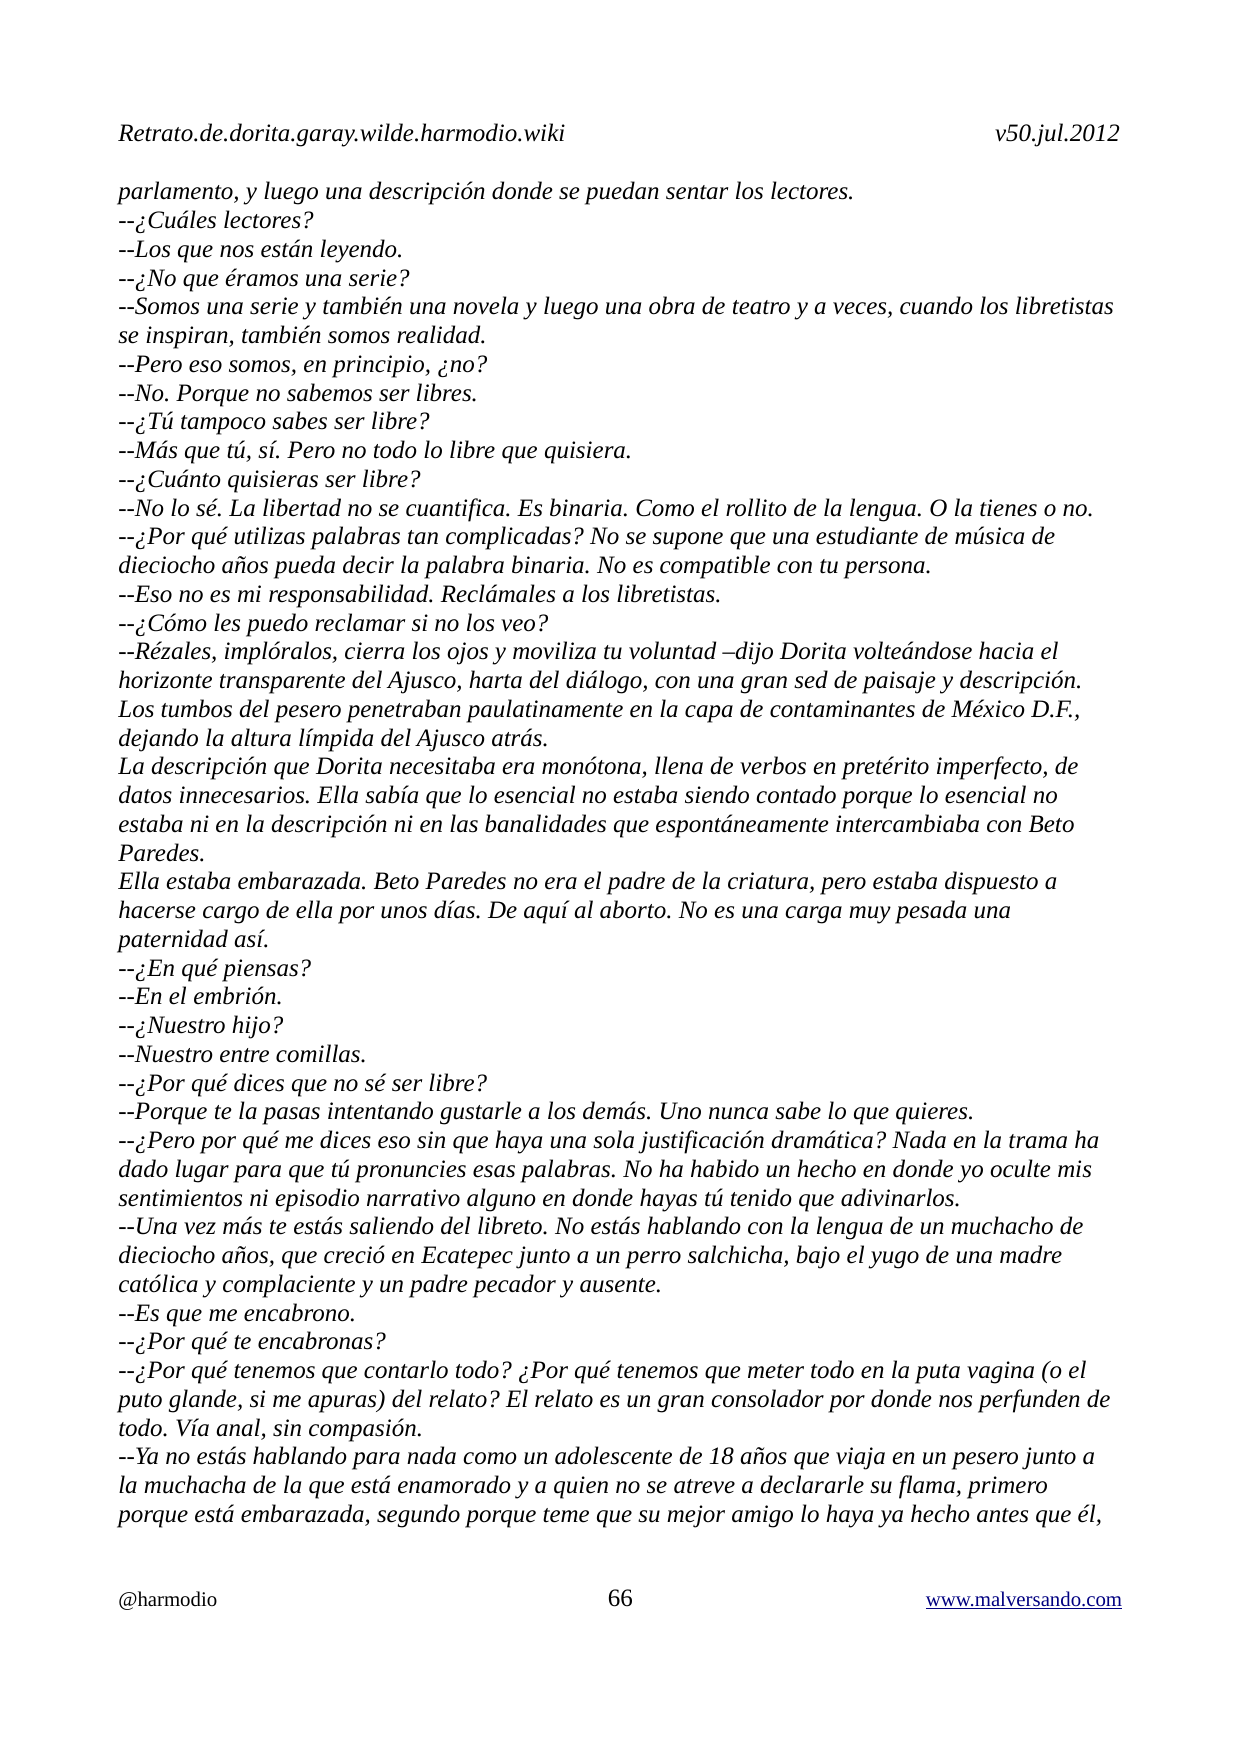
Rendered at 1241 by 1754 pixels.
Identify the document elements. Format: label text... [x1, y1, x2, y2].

text Ella estaba embarazada. Beto Paredes no era el padre de la criatura, pero estaba dispuesto a hacerse cargo de ella por unos días. De aquí al aborto. No es una carga muy pesada una paternidad así. [118, 866, 1122, 953]
text --¿Por qué te encabronas? [118, 1326, 1122, 1355]
text --Pero eso somos, en principio, ¿no? [118, 349, 1122, 378]
text --¿Cuáles lectores? [118, 205, 1122, 234]
text parlamento, y luego una descripción donde se puedan sentar los lectores. [118, 176, 1122, 205]
text --¿Por qué tenemos que contarlo todo? ¿Por qué tenemos que meter todo en la puta vagina (o el puto glande, si me apuras) del relato? El relato es un gran consolador por donde nos perfunden de todo. Vía anal, sin compasión. [118, 1355, 1122, 1441]
text --Más que tú, sí. Pero no todo lo libre que quisiera. [118, 435, 1122, 464]
text --En el embrión. [118, 981, 1122, 1010]
text --Eso no es mi responsabilidad. Reclámales a los libretistas. [118, 579, 1122, 608]
text --Porque te la pasas intentando gustarle a los demás. Uno nunca sabe lo que quieres. [118, 1096, 1122, 1125]
text --¿Tú tampoco sabes ser libre? [118, 406, 1122, 435]
text --¿Cómo les puedo reclamar si no los veo? [118, 608, 1122, 636]
text --Nuestro entre comillas. [118, 1039, 1122, 1068]
text --¿No que éramos una serie? [118, 263, 1122, 291]
text --Es que me encabrono. [118, 1298, 1122, 1326]
text --Ya no estás hablando para nada como un adolescente de 18 años que viaja en un pesero junto a la muchacha de la que está enamorado y a quien no se atreve a declararle su flama, primero porque está embarazada, segundo porque teme que su mejor amigo lo haya ya hecho antes que él, [118, 1441, 1122, 1528]
text --No. Porque no sabemos ser libres. [118, 378, 1122, 406]
text --¿Pero por qué me dices eso sin que haya una sola justificación dramática? Nada en la trama ha dado lugar para que tú pronuncies esas palabras. No ha habido un hecho en donde yo oculte mis sentimientos ni episodio narrativo alguno en donde hayas tú tenido que adivinarlos. [118, 1125, 1122, 1211]
text --¿Nuestro hijo? [118, 1010, 1122, 1039]
text --¿Por qué utilizas palabras tan complicadas? No se supone que una estudiante de música de dieciocho años pueda decir la palabra binaria. No es compatible con tu persona. [118, 521, 1122, 579]
text --No lo sé. La libertad no se cuantifica. Es binaria. Como el rollito de la lengua. O la tienes o no. [118, 493, 1122, 521]
text La descripción que Dorita necesitaba era monótona, llena de verbos en pretérito imperfecto, de datos innecesarios. Ella sabía que lo esencial no estaba siendo contado porque lo esencial no estaba ni en la descripción ni en las banalidades que espontáneamente intercambiaba con Beto Paredes. [118, 751, 1122, 866]
text --Rézales, implóralos, cierra los ojos y moviliza tu voluntad –dijo Dorita volteándose hacia el horizonte transparente del Ajusco, harta del diálogo, con una gran sed de paisaje y descripción. Los tumbos del pesero penetraban paulatinamente en la capa de contaminantes de México D.F., dejando la altura límpida del Ajusco atrás. [118, 636, 1122, 751]
text --Somos una serie y también una novela y luego una obra de teatro y a veces, cuando los libretistas se inspiran, también somos realidad. [118, 291, 1122, 349]
text --¿Por qué dices que no sé ser libre? [118, 1068, 1122, 1096]
text --¿En qué piensas? [118, 953, 1122, 981]
text --Una vez más te estás saliendo del libreto. No estás hablando con la lengua de un muchacho de dieciocho años, que creció en Ecatepec junto a un perro salchicha, bajo el yugo de una madre católica y complaciente y un padre pecador y ausente. [118, 1211, 1122, 1298]
text --¿Cuánto quisieras ser libre? [118, 464, 1122, 493]
text --Los que nos están leyendo. [118, 234, 1122, 263]
